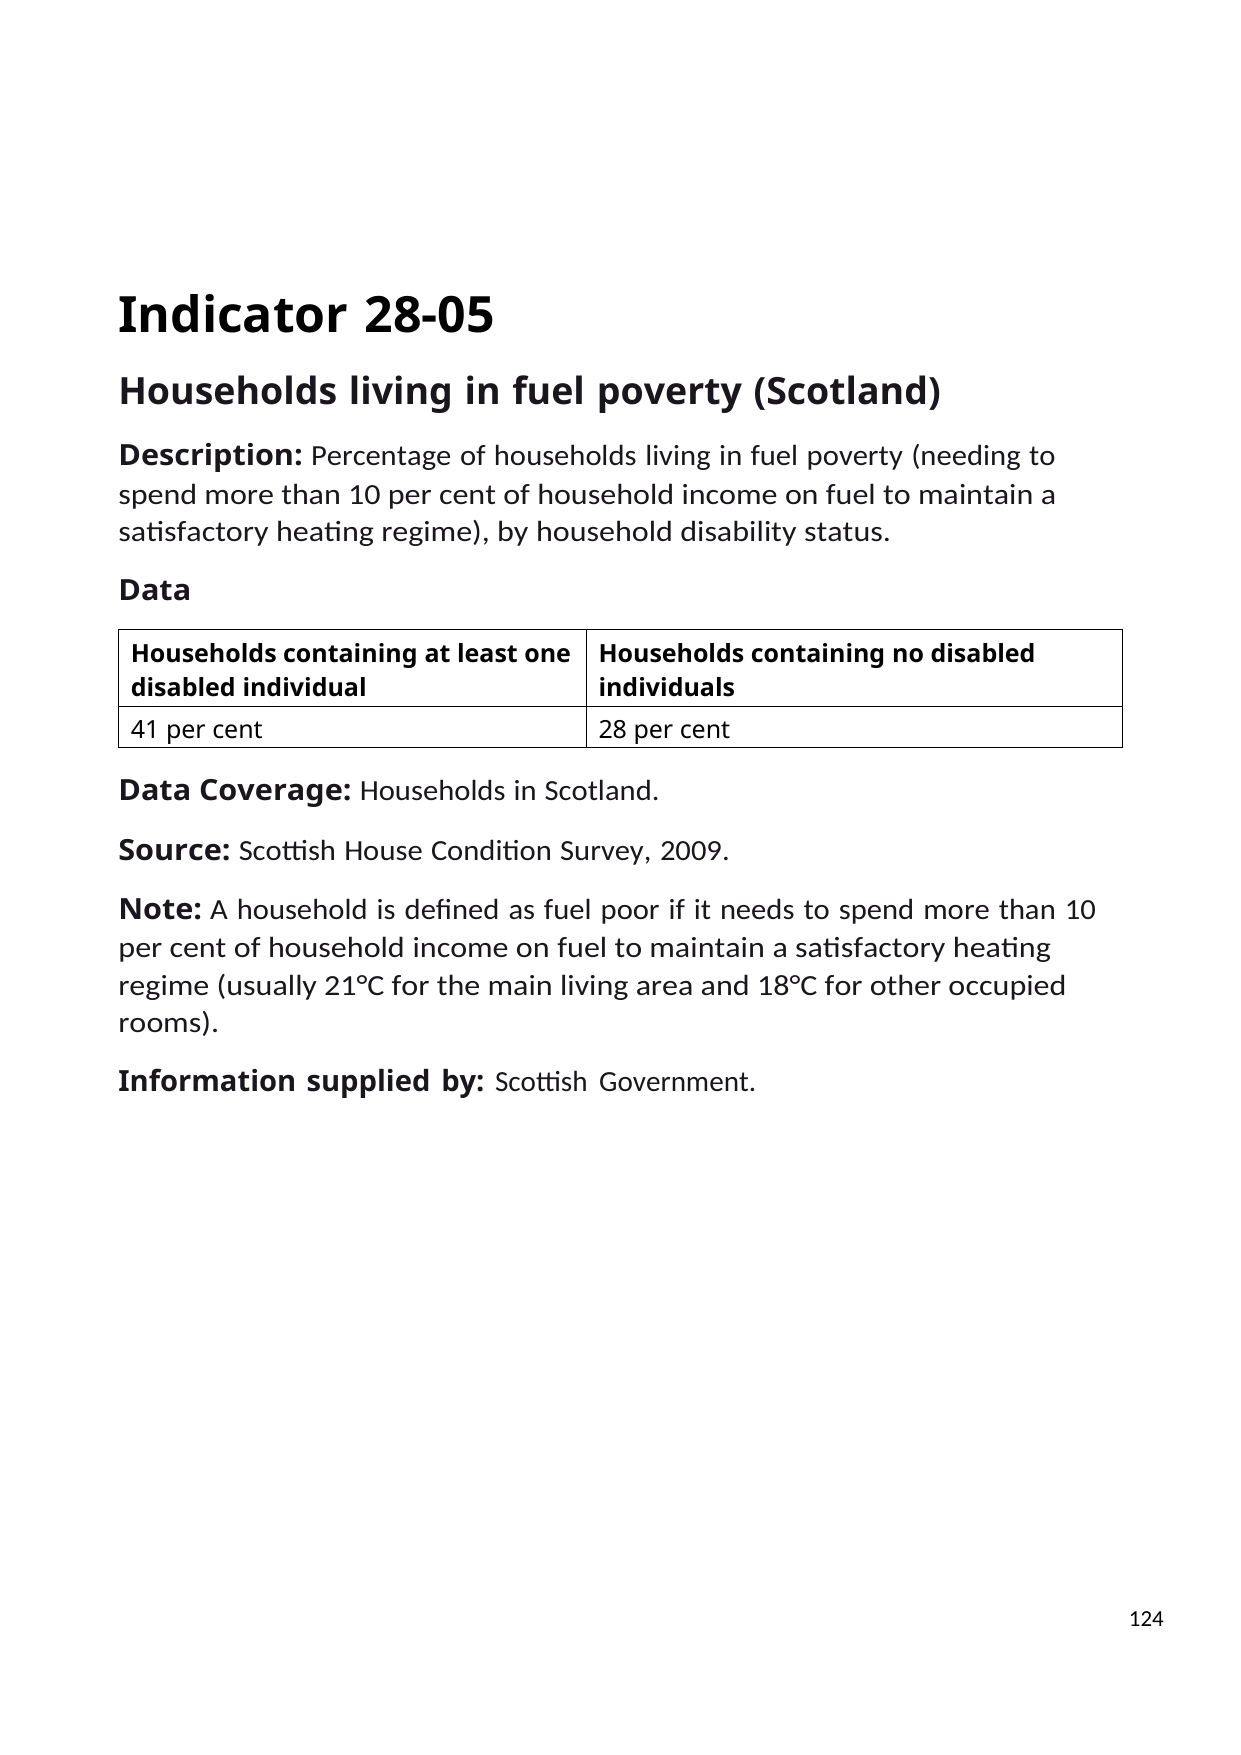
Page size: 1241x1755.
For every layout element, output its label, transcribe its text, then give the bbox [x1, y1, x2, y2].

table_header Households containing at least one disabled individual [119, 630, 586, 706]
subtitle Households living in fuel poverty (Scotland) [118, 364, 1163, 416]
subtitle Indicator 28-05 [118, 279, 1163, 347]
subtitle Data [118, 569, 1163, 609]
text Description: Percentage of households living in fuel poverty (needing to spend more than 10 per cent of household income on fuel to maintain a satisfactory heating regime), by household disability status. [118, 435, 1059, 549]
text Information supplied by: Scottish Government. [118, 1060, 1163, 1100]
table_cell 41 per cent [119, 707, 586, 747]
table_cell 28 per cent [587, 707, 1122, 747]
text Data Coverage: Households in Scotland. [118, 769, 1163, 809]
table_header Households containing no disabled individuals [587, 630, 1122, 706]
text Source: Scottish House Condition Survey, 2009. [118, 829, 1163, 868]
text Note: A household is defined as fuel poor if it needs to spend more than 10 per cent of household income on fuel to maintain a satisfactory heating regime (usually 21°C for the main living area and 18°C for other occupied rooms). [118, 888, 1126, 1040]
